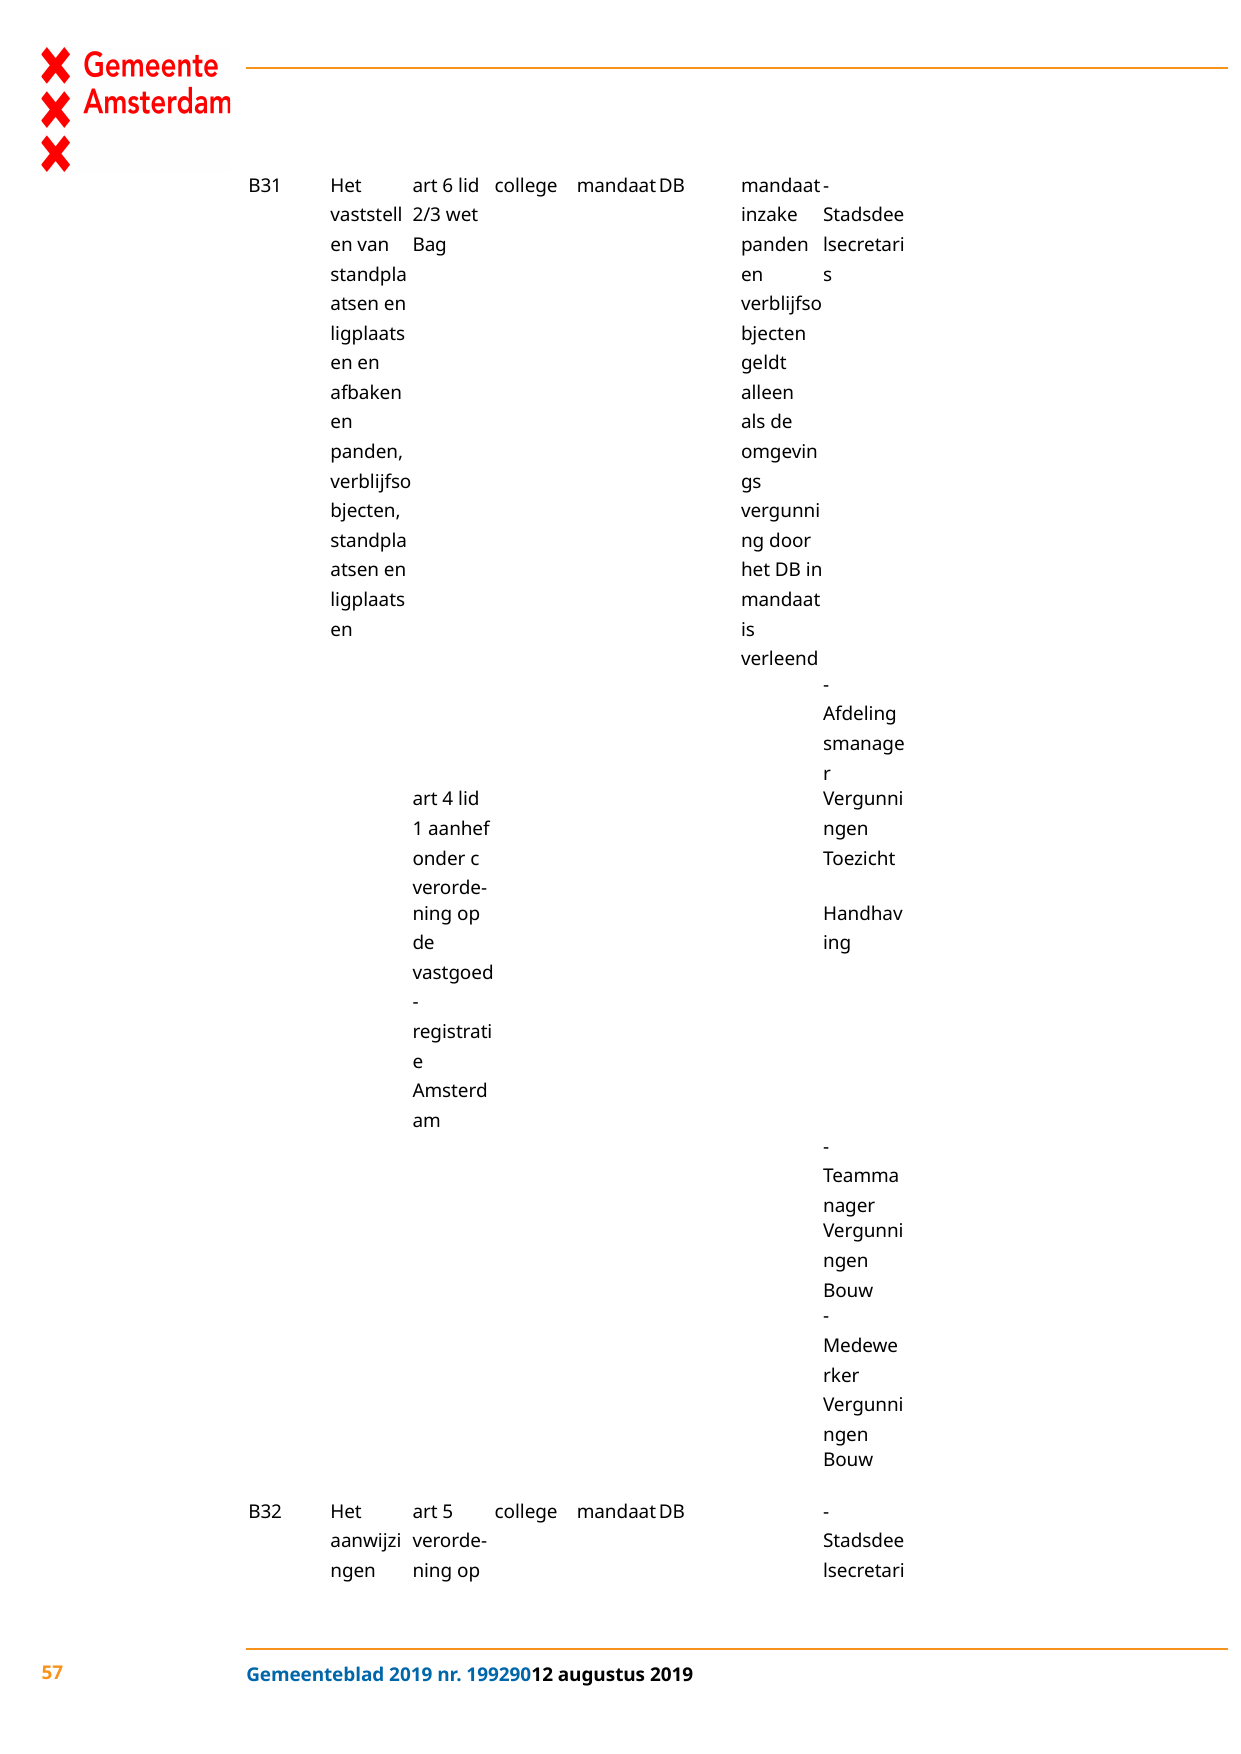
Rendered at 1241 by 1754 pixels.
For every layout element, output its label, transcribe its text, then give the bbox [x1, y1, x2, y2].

table_cell [577, 1447, 659, 1472]
table_cell [659, 1133, 741, 1218]
table_cell [987, 1473, 1069, 1498]
table_cell [987, 121, 1069, 146]
table_cell B31 [248, 172, 330, 671]
table_cell [659, 671, 741, 786]
table_cell [248, 1218, 330, 1303]
table_cell [905, 146, 987, 172]
table_cell [905, 1473, 987, 1498]
table_cell [330, 1447, 412, 1472]
table_cell [494, 1218, 577, 1303]
table_cell art 6 lid 2/3 wet Bag [412, 172, 494, 671]
table_cell [330, 1218, 412, 1303]
table_cell [741, 786, 823, 900]
table_cell [412, 671, 494, 786]
table_cell [741, 1218, 823, 1303]
table_cell - Stadsdeelsecretaris [823, 172, 905, 671]
table_cell [823, 95, 905, 121]
table_cell B32 [248, 1498, 330, 1583]
table_cell [577, 1133, 659, 1218]
table_cell [330, 671, 412, 786]
table_cell [741, 146, 823, 172]
table_cell [659, 146, 741, 172]
table_cell [248, 146, 330, 172]
table_cell [494, 1303, 577, 1447]
table_cell [659, 900, 741, 1133]
table_cell [248, 1133, 330, 1218]
table_cell [659, 786, 741, 900]
table_cell [905, 786, 987, 900]
table_cell [659, 1303, 741, 1447]
table_cell [577, 146, 659, 172]
table_cell [412, 1218, 494, 1303]
table_cell [1069, 121, 1152, 146]
table_cell [330, 786, 412, 900]
table_cell art 5 verorde-ning op [412, 1498, 494, 1583]
table_cell [905, 172, 987, 671]
table_cell [248, 900, 330, 1133]
table_cell [987, 786, 1069, 900]
table_cell Vergunningen Bouw [823, 1218, 905, 1303]
table_cell [330, 95, 412, 121]
table_cell [1069, 1218, 1152, 1303]
table_cell [1069, 146, 1152, 172]
table_cell [987, 172, 1069, 671]
table_cell [330, 1303, 412, 1447]
table_cell [659, 1218, 741, 1303]
table_cell [741, 900, 823, 1133]
table_cell [905, 900, 987, 1133]
picture [41, 47, 231, 172]
table_cell [330, 1133, 412, 1218]
table_cell DB [659, 1498, 741, 1583]
table_cell [905, 1447, 987, 1472]
table_cell mandaat [577, 1498, 659, 1583]
table_cell Het aanwijzingen [330, 1498, 412, 1583]
table_cell [248, 1303, 330, 1447]
table_cell Handhaving [823, 900, 905, 1133]
table_cell [494, 146, 577, 172]
table_cell [412, 1447, 494, 1472]
table_cell Vergunningen Toezicht [823, 786, 905, 900]
table_cell [741, 1498, 823, 1583]
table_cell [494, 1133, 577, 1218]
table_cell [741, 95, 823, 121]
table_cell [823, 121, 905, 146]
table_cell - Afdelingsmanager [823, 671, 905, 786]
table_cell [330, 121, 412, 146]
table_cell [412, 95, 494, 121]
table_cell art 4 lid 1 aanhef onder c verorde- [412, 786, 494, 900]
table_cell [577, 95, 659, 121]
table_cell [248, 671, 330, 786]
table_cell [659, 121, 741, 146]
table_cell [248, 1447, 330, 1472]
table_cell - Stadsdeelsecretari [823, 1498, 905, 1583]
table_cell mandaat [577, 172, 659, 671]
table_cell [741, 1473, 823, 1498]
table_cell [1069, 1133, 1152, 1218]
table_cell [987, 1133, 1069, 1218]
table_cell [412, 121, 494, 146]
table_cell [987, 671, 1069, 786]
table_cell [412, 1133, 494, 1218]
table_cell [577, 121, 659, 146]
table_cell [659, 1447, 741, 1472]
table_cell [987, 95, 1069, 121]
table_cell [494, 1473, 577, 1498]
table_cell [741, 121, 823, 146]
table_cell [905, 1218, 987, 1303]
table_cell [248, 1473, 330, 1498]
table_cell [987, 146, 1069, 172]
table_cell [741, 1133, 823, 1218]
table_cell [987, 900, 1069, 1133]
table_cell [494, 1447, 577, 1472]
table_cell [494, 900, 577, 1133]
table_cell Bouw [823, 1447, 905, 1472]
table_cell [330, 1473, 412, 1498]
table_cell college [494, 1498, 577, 1583]
table_cell [577, 786, 659, 900]
table_cell [1069, 786, 1152, 900]
table_cell [494, 671, 577, 786]
table_cell [741, 1303, 823, 1447]
table_cell [905, 671, 987, 786]
table_cell [905, 1133, 987, 1218]
table_cell [823, 1473, 905, 1498]
table_cell [823, 146, 905, 172]
table_cell [1069, 1498, 1152, 1583]
table_cell [248, 95, 330, 121]
table_cell Het vaststellen van standplaatsen en ligplaatsen en afbakenen panden, verblijfsobjecten, standplaatsen en ligplaatsen [330, 172, 412, 671]
table_cell DB [659, 172, 741, 671]
table_cell [987, 1218, 1069, 1303]
table_cell mandaat inzake panden en verblijfsobjecten geldt alleen als de omgevings vergunning door het DB in mandaat is verleend [741, 172, 823, 671]
table_cell college [494, 172, 577, 671]
table_cell [577, 900, 659, 1133]
table_cell ning op de vastgoed-registratie Amsterdam [412, 900, 494, 1133]
table_cell [987, 1303, 1069, 1447]
table_cell [248, 786, 330, 900]
table_cell [577, 1218, 659, 1303]
table_cell [987, 1447, 1069, 1472]
table_cell [330, 900, 412, 1133]
table_cell [659, 1473, 741, 1498]
table_cell [577, 1473, 659, 1498]
table_cell [412, 1473, 494, 1498]
table_cell [494, 121, 577, 146]
table_cell [905, 95, 987, 121]
table_cell [1069, 1473, 1152, 1498]
table_cell [987, 1498, 1069, 1583]
table_cell [494, 786, 577, 900]
table_cell [741, 1447, 823, 1472]
table_cell [248, 121, 330, 146]
table_cell [1069, 900, 1152, 1133]
table_cell [494, 95, 577, 121]
table_cell [741, 671, 823, 786]
table_cell [1069, 172, 1152, 671]
table_cell [1069, 1447, 1152, 1472]
table_cell [412, 146, 494, 172]
table_cell [412, 1303, 494, 1447]
table_cell [577, 671, 659, 786]
table_cell [577, 1303, 659, 1447]
table_cell [1069, 671, 1152, 786]
table_cell -Teammanager [823, 1133, 905, 1218]
table_cell [905, 1303, 987, 1447]
table_cell [1069, 1303, 1152, 1447]
table_cell [905, 1498, 987, 1583]
table_cell [659, 95, 741, 121]
table_cell -Medewerker Vergunningen [823, 1303, 905, 1447]
table_cell [905, 121, 987, 146]
table_cell [1069, 95, 1152, 121]
table_cell [330, 146, 412, 172]
